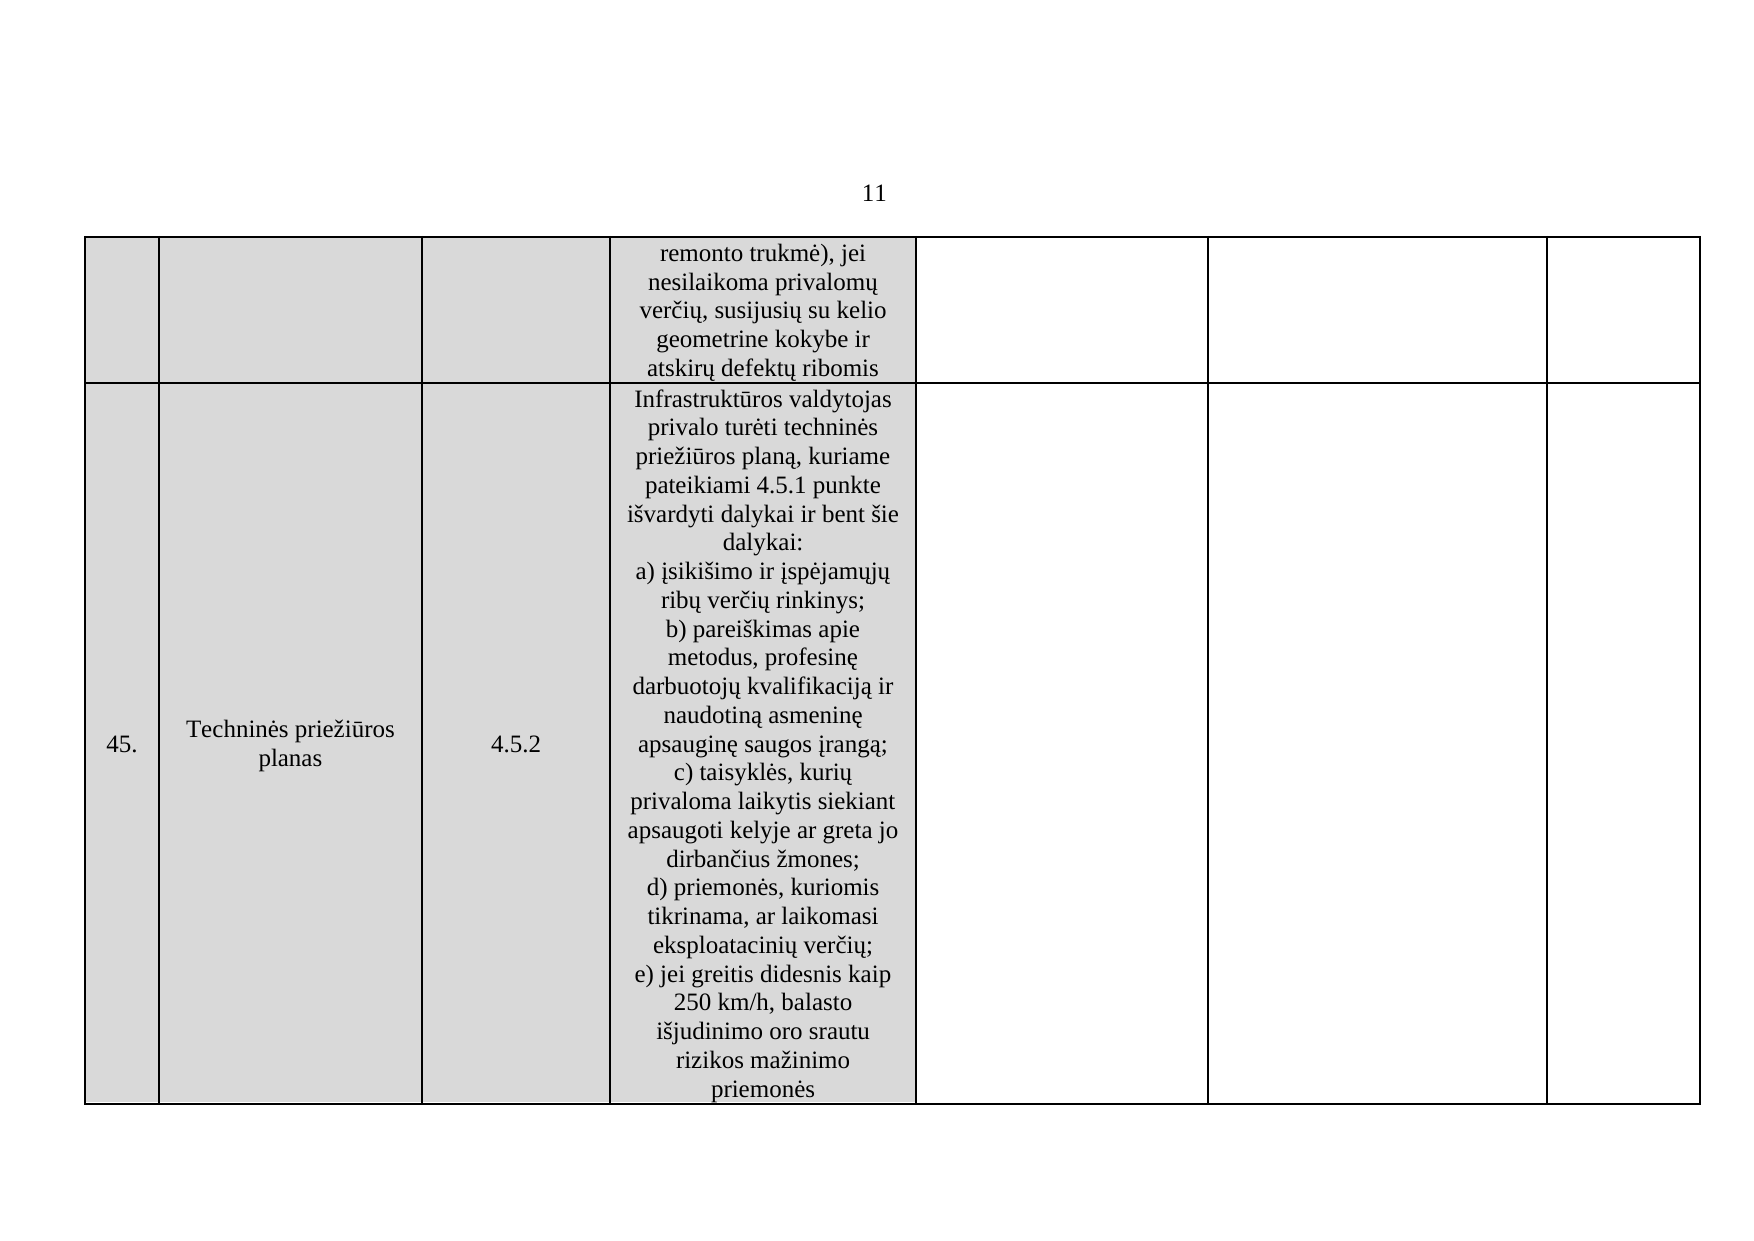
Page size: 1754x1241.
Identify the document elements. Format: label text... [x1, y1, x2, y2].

table_cell Techninės priežiūros planas [160, 384, 421, 1102]
table_cell [917, 238, 1207, 382]
table_cell [1209, 384, 1546, 1102]
table_cell Infrastruktūros valdytojas privalo turėti techninės priežiūros planą, kuriame pateikiami 4.5.1 punkte išvardyti dalykai ir bent šie dalykai: a) įsikišimo ir įspėjamųjų ribų verčių rinkinys; b) pareiškimas apie metodus, profesinę darbuotojų kvalifikaciją ir naudotiną asmeninę apsauginę saugos įrangą; c) taisyklės, kurių privaloma laikytis siekiant apsaugoti kelyje ar greta jo dirbančius žmones; d) priemonės, kuriomis tikrinama, ar laikomasi eksploatacinių verčių; e) jei greitis didesnis kaip 250 km/h, balasto išjudinimo oro srautu rizikos mažinimo priemonės [611, 384, 915, 1102]
table_cell [160, 238, 421, 382]
table_cell [1548, 238, 1699, 382]
table_cell 4.5.2 [423, 384, 609, 1102]
table_cell [86, 238, 158, 382]
table_cell [423, 238, 609, 382]
table_cell 45. [86, 384, 158, 1102]
table_cell [1548, 384, 1699, 1102]
table_cell [917, 384, 1207, 1102]
table_cell [1209, 238, 1546, 382]
table_cell remonto trukmė), jei nesilaikoma privalomų verčių, susijusių su kelio geometrine kokybe ir atskirų defektų ribomis [611, 238, 915, 382]
